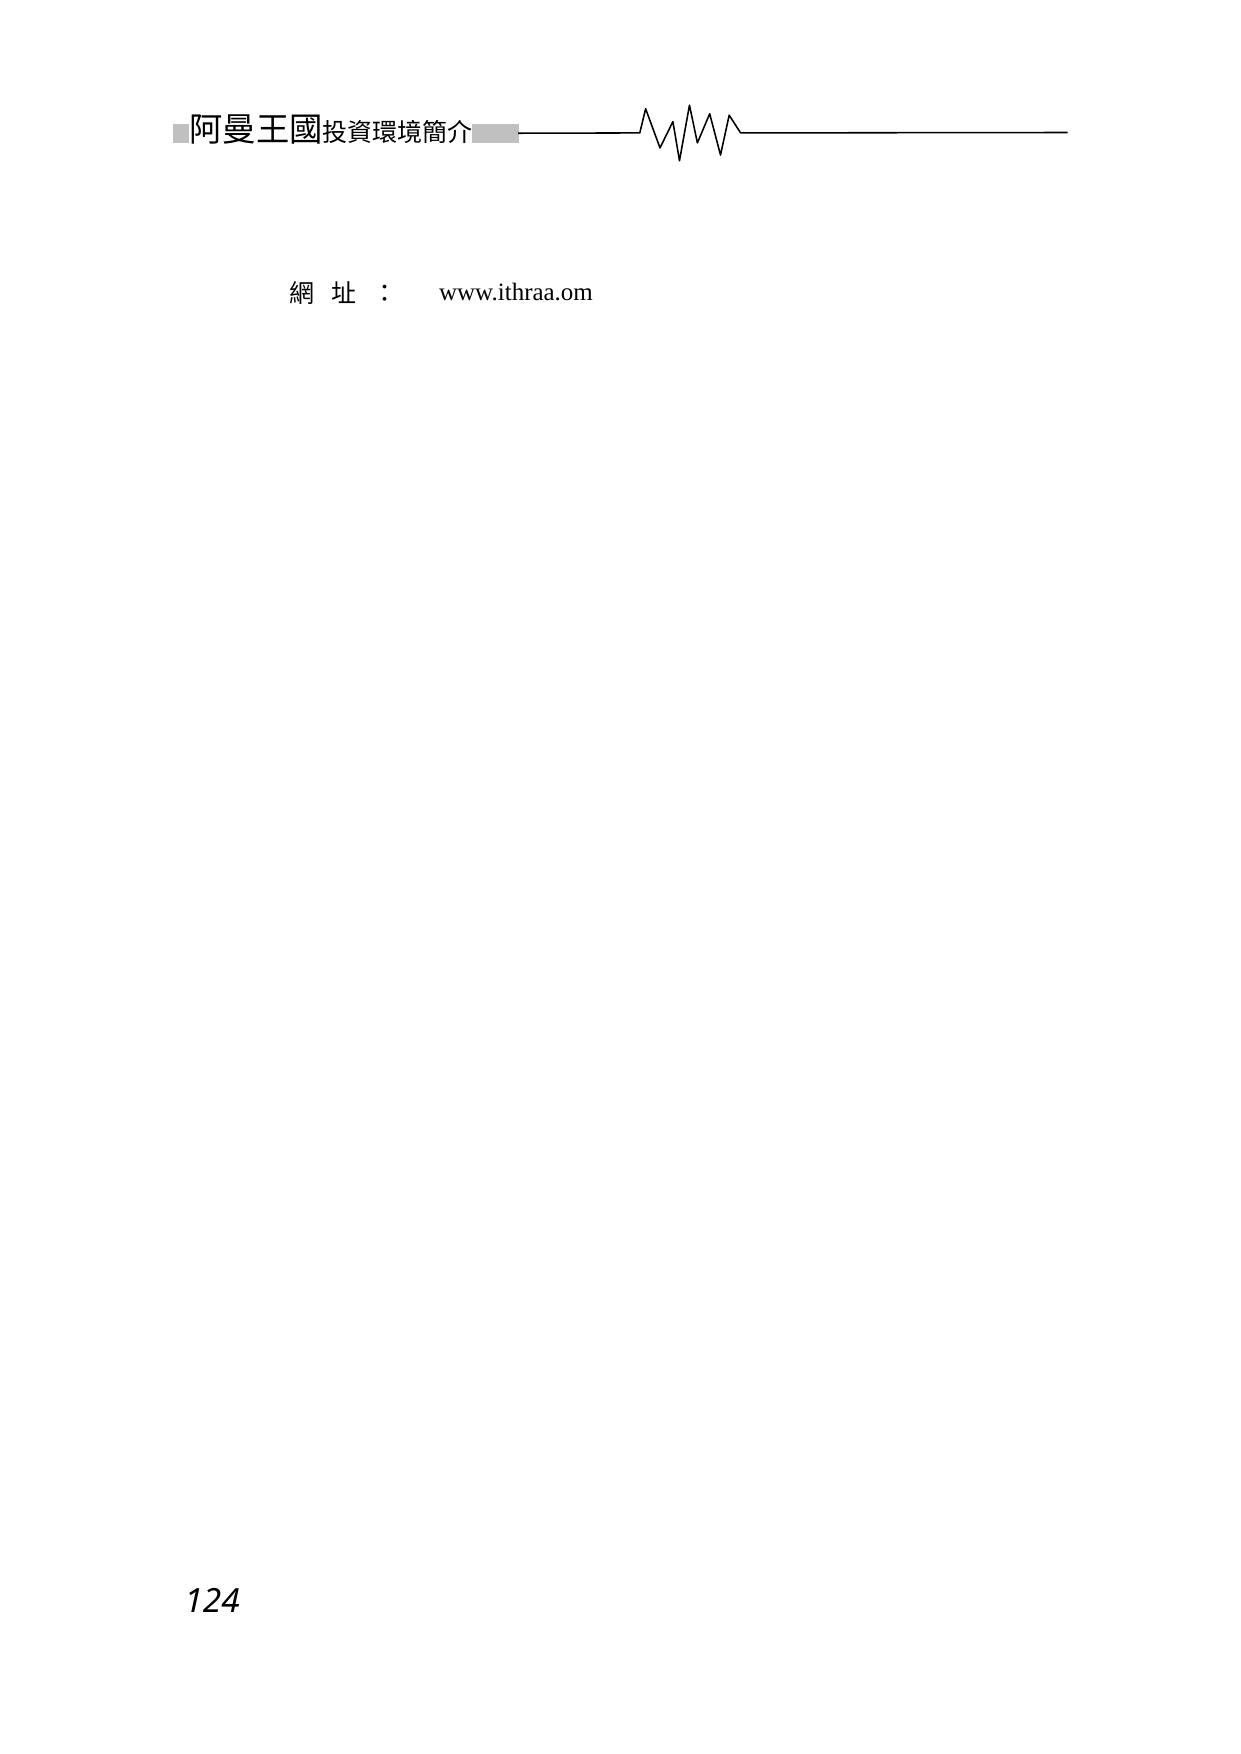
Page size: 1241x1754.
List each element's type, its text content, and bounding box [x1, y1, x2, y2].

text 網址：www.ithraa.om [207, 250, 1058, 313]
